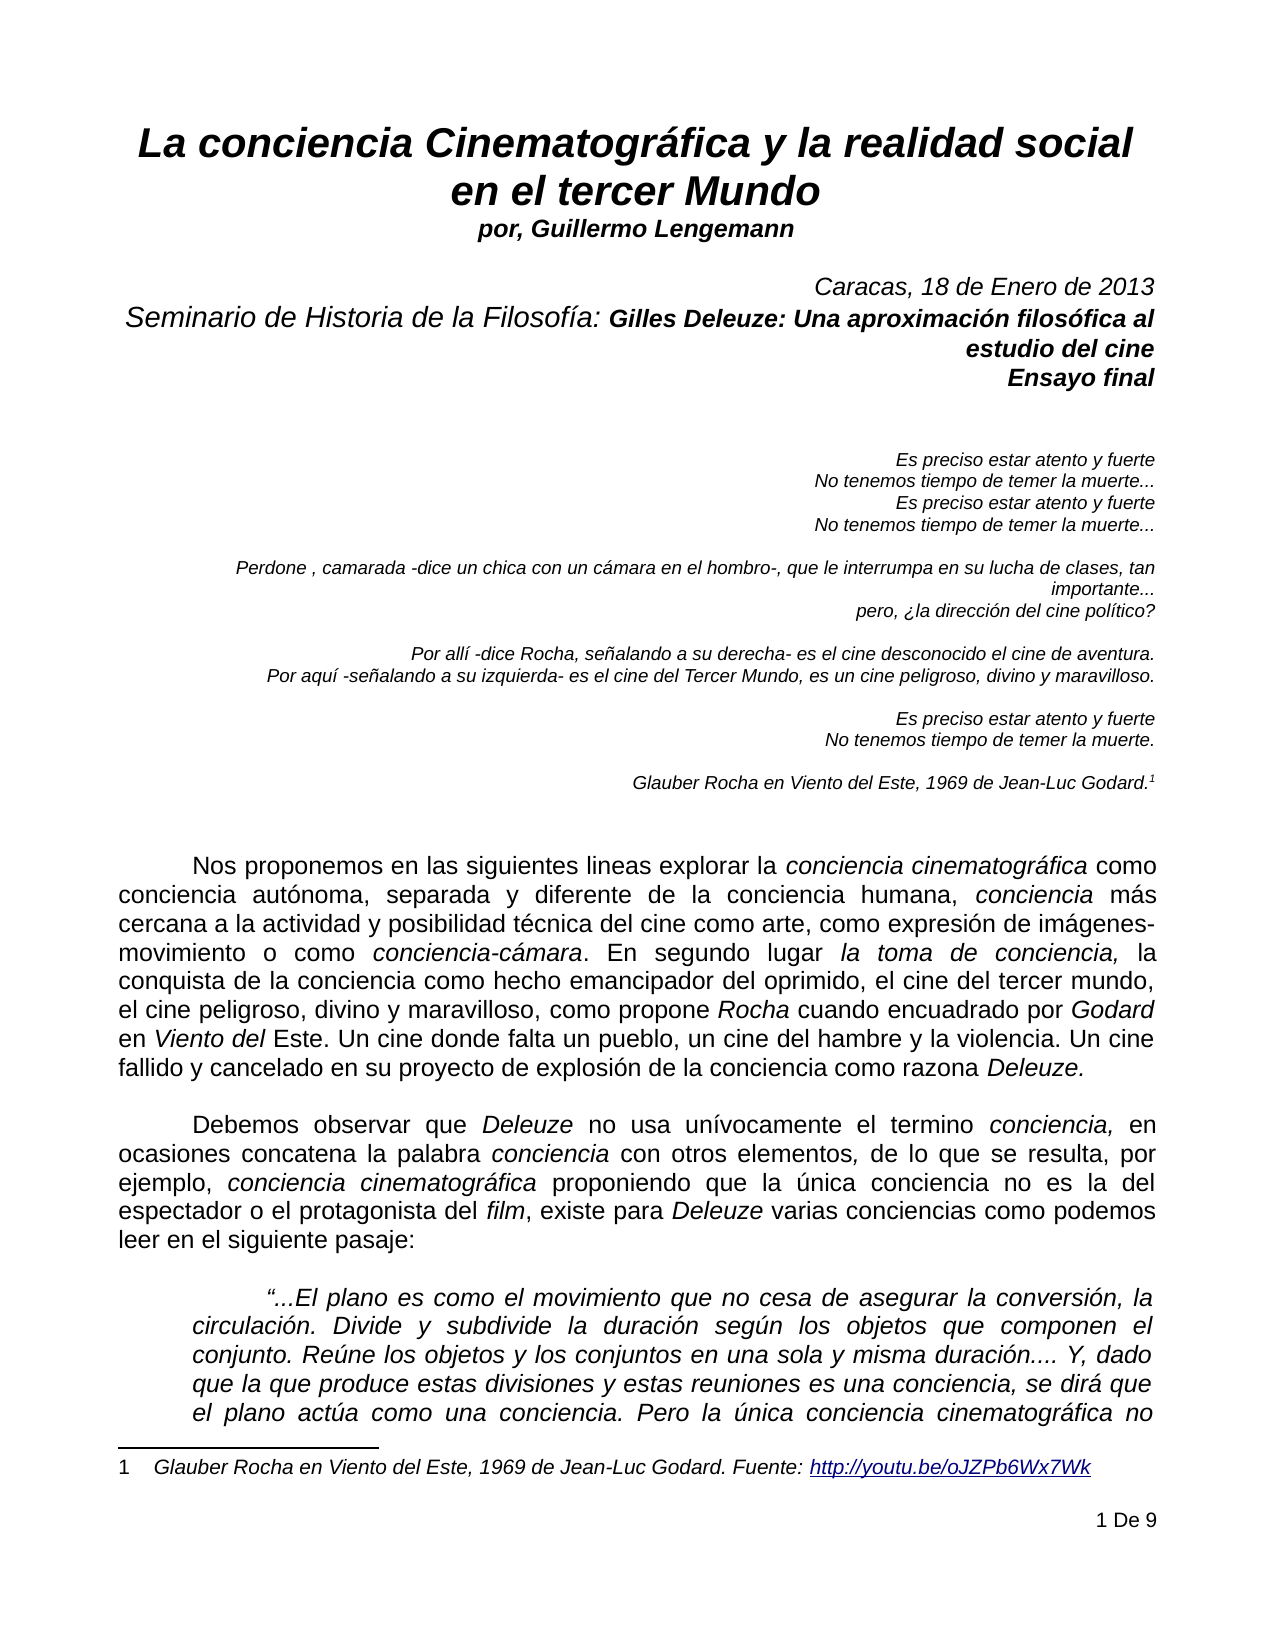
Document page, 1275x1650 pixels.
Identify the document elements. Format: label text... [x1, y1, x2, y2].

text Caracas, 18 de Enero de 2013 [118, 271, 1157, 300]
text Debemos observar que Deleuze no usa unívocamente el termino conciencia, en ocasiones concatena la palabra conciencia con otros elementos, de lo que se resulta, por ejemplo, conciencia cinematográfica proponiendo que la única conciencia no es la del espectador o el protagonista del film, existe para Deleuze varias conciencias como podemos leer en el siguiente pasaje: [118, 1110, 1157, 1254]
text No tenemos tiempo de temer la muerte... [118, 470, 1157, 492]
text Es preciso estar atento y fuerte [118, 449, 1157, 470]
text No tenemos tiempo de temer la muerte. [118, 729, 1157, 751]
list Por aquí -señalando a su izquierda- es el cine del Tercer Mundo, es un cine peligroso, divino y maravilloso. [193, 664, 1157, 686]
text Por allí -dice Rocha, señalando a su derecha- es el cine desconocido el cine de aventura. [118, 643, 1157, 664]
text “...El plano es como el movimiento que no cesa de asegurar la conversión, la circulación. Divide y subdivide la duración según los objetos que componen el conjunto. Reúne los objetos y los conjuntos en una sola y misma duración.... Y, dado que la que produce estas divisiones y estas reuniones es una conciencia, se dirá que el plano actúa como una conciencia. Pero la única conciencia cinematográfica no [192, 1282, 1157, 1426]
text pero, ¿la dirección del cine político? [118, 600, 1157, 621]
text Perdone , camarada -dice un chica con un cámara en el hombro-, que le interrumpa en su lucha de clases, tan importante... [118, 557, 1157, 600]
text Seminario de Historia de la Filosofía: Gilles Deleuze: Una aproximación filosófica al estudio del cine [118, 300, 1157, 362]
text La conciencia Cinematográfica y la realidad social en el tercer Mundo [118, 118, 1157, 214]
text Es preciso estar atento y fuerte [118, 707, 1157, 729]
text por, Guillermo Lengemann [118, 214, 1157, 243]
text No tenemos tiempo de temer la muerte... [118, 513, 1157, 535]
text Ensayo final [118, 362, 1157, 391]
text Nos proponemos en las siguientes lineas explorar la conciencia cinematográfica como conciencia autónoma, separada y diferente de la conciencia humana, conciencia más cercana a la actividad y posibilidad técnica del cine como arte, como expresión de imágenes-movimiento o como conciencia-cámara. En segundo lugar la toma de conciencia, la conquista de la conciencia como hecho emancipador del oprimido, el cine del tercer mundo, el cine peligroso, divino y maravilloso, como propone Rocha cuando encuadrado por Godard en Viento del Este. Un cine donde falta un pueblo, un cine del hambre y la violencia. Un cine fallido y cancelado en su proyecto de explosión de la conciencia como razona Deleuze. [118, 851, 1157, 1081]
text Es preciso estar atento y fuerte [118, 492, 1157, 513]
text Glauber Rocha en Viento del Este, 1969 de Jean-Luc Godard. Fuente: http://youtu.be/oJZPb6Wx7Wk [118, 1454, 1157, 1478]
text Glauber Rocha en Viento del Este, 1969 de Jean-Luc Godard. [118, 772, 1157, 794]
